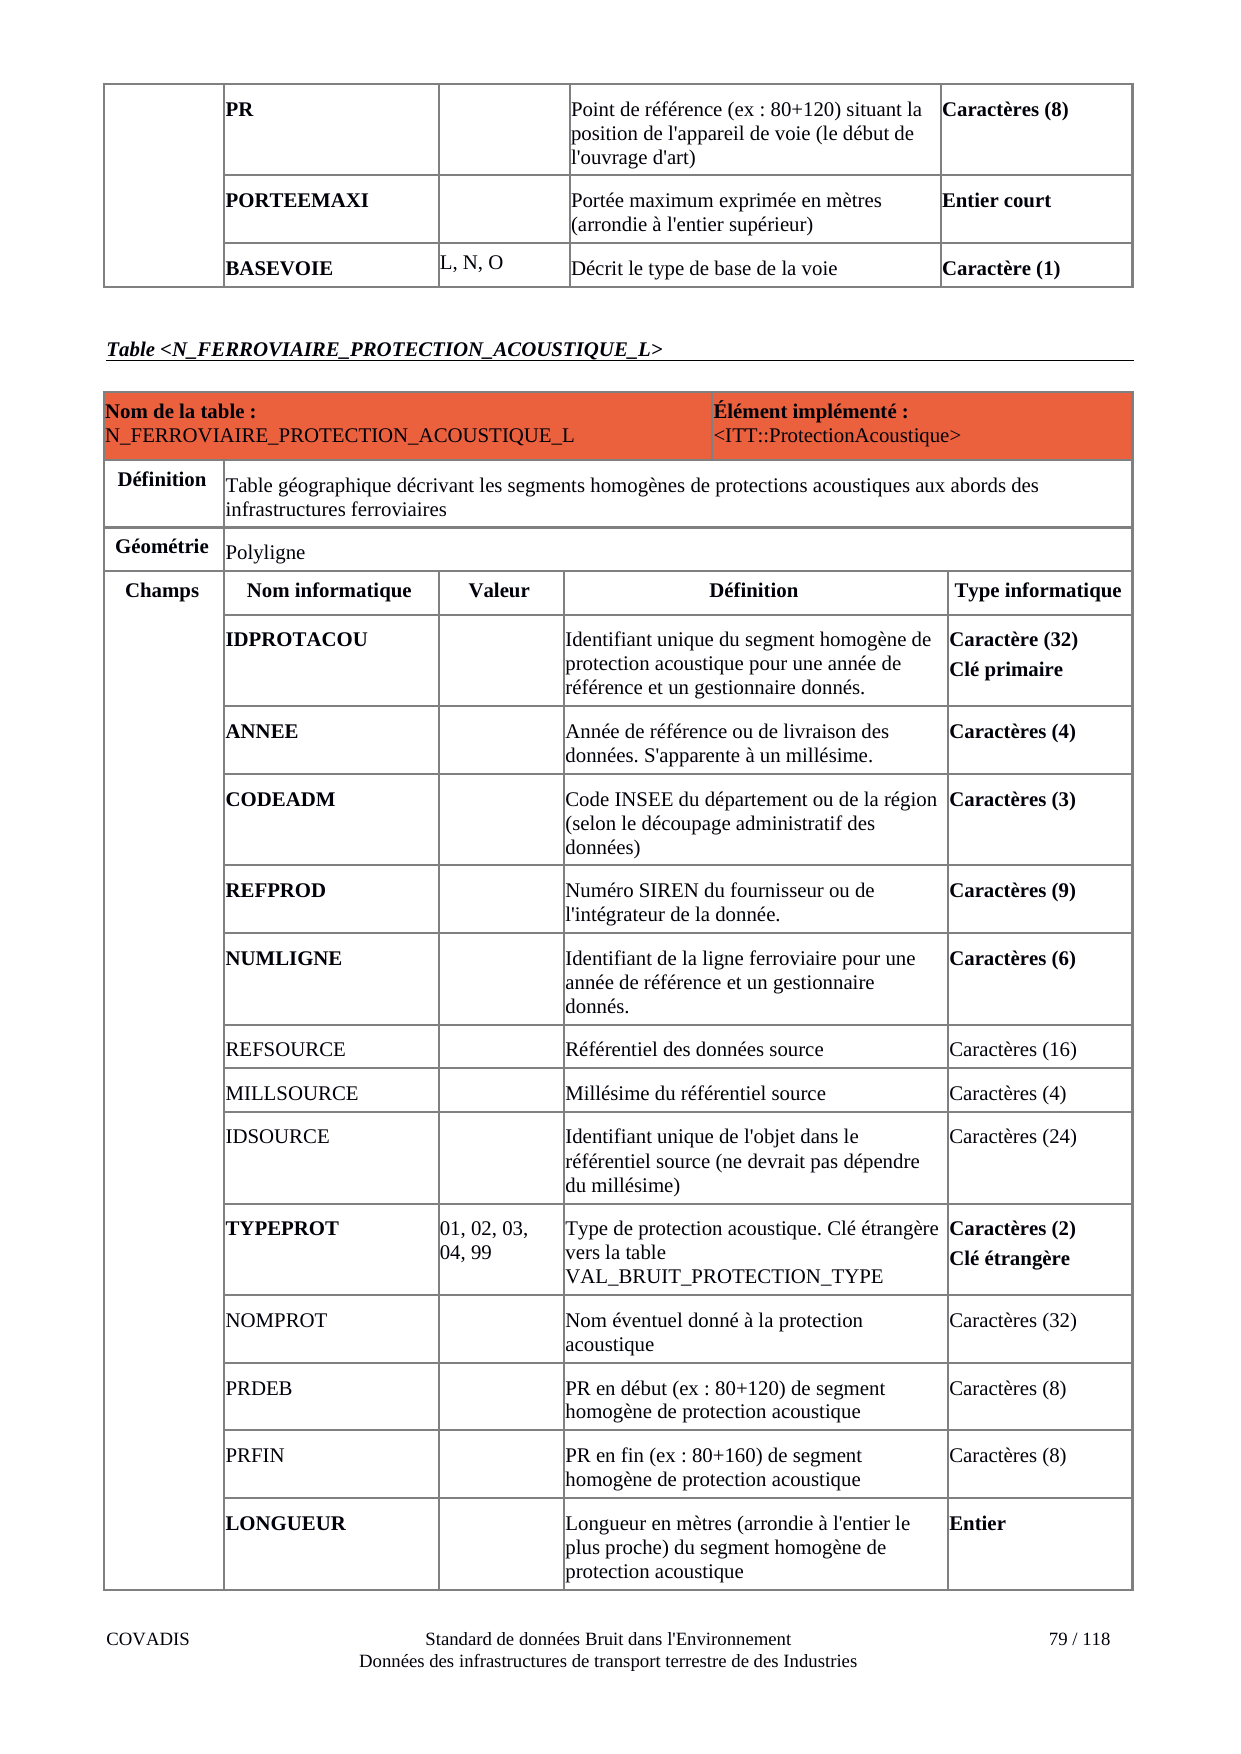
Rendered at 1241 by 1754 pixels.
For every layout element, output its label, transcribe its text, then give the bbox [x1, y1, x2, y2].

table_cell Identifiant de la ligne ferroviaire pour une année de référence et un gestionnaire donnés. [565, 934, 947, 1024]
table_cell Type de protection acoustique. Clé étrangère vers la table VAL_BRUIT_PROTECTION_TYPE [565, 1205, 947, 1294]
table_cell NOMPROT [225, 1296, 438, 1362]
table_cell Caractères (32) [949, 1296, 1131, 1362]
table_cell PRDEB [225, 1364, 438, 1429]
table_cell Décrit le type de base de la voie [571, 244, 940, 286]
table_cell Longueur en mètres (arrondie à l'entier le plus proche) du segment homogène de protection acoustique [565, 1499, 947, 1588]
table_cell IDPROTACOU [225, 616, 438, 705]
table_cell LONGUEUR [225, 1499, 438, 1588]
table_cell [440, 707, 563, 773]
table_cell BASEVOIE [225, 244, 438, 286]
table_header Nom de la table : N_FERROVIAIRE_PROTECTION_ACOUSTIQUE_L [105, 393, 711, 459]
table_cell Table géographique décrivant les segments homogènes de protections acoustiques aux abords des infrastructures ferroviaires [225, 461, 1131, 526]
table_cell Entier court [942, 176, 1131, 242]
table_cell Caractères (8) [942, 85, 1131, 174]
table_header Élément implémenté : <ITT::ProtectionAcoustique> [713, 393, 1131, 459]
table_cell [440, 1499, 563, 1588]
table_cell Polyligne [225, 529, 1131, 570]
table_cell [440, 1026, 563, 1067]
table_cell REFPROD [225, 866, 438, 932]
table_cell IDSOURCE [225, 1113, 438, 1202]
table_cell Valeur [440, 572, 563, 613]
table_cell Nom informatique [225, 572, 438, 613]
table_cell Caractère (32) Clé primaire [949, 616, 1131, 705]
table_cell TYPEPROT [225, 1205, 438, 1294]
table_cell Caractères (6) [949, 934, 1131, 1024]
table_cell REFSOURCE [225, 1026, 438, 1067]
table_cell [440, 1296, 563, 1362]
table_cell [440, 934, 563, 1024]
table_cell ANNEE [225, 707, 438, 773]
table_cell Portée maximum exprimée en mètres (arrondie à l'entier supérieur) [571, 176, 940, 242]
table_cell Champs [105, 572, 223, 1588]
table_cell PR en début (ex : 80+120) de segment homogène de protection acoustique [565, 1364, 947, 1429]
table_cell [440, 85, 569, 174]
table_cell Caractères (8) [949, 1364, 1131, 1429]
table_cell Caractères (24) [949, 1113, 1131, 1202]
table_cell Millésime du référentiel source [565, 1069, 947, 1111]
table_cell MILLSOURCE [225, 1069, 438, 1111]
table_cell PR en fin (ex : 80+160) de segment homogène de protection acoustique [565, 1431, 947, 1497]
table_cell [440, 616, 563, 705]
table_cell Définition [565, 572, 947, 613]
table_cell [440, 1113, 563, 1202]
table_cell Caractères (3) [949, 775, 1131, 864]
table_cell Géométrie [105, 529, 223, 570]
table_cell Entier [949, 1499, 1131, 1588]
table_cell [105, 85, 223, 286]
table_cell Identifiant unique de l'objet dans le référentiel source (ne devrait pas dépendre du millésime) [565, 1113, 947, 1202]
table_cell Année de référence ou de livraison des données. S'apparente à un millésime. [565, 707, 947, 773]
table_cell Numéro SIREN du fournisseur ou de l'intégrateur de la donnée. [565, 866, 947, 932]
table_cell Caractères (4) [949, 707, 1131, 773]
table_cell [440, 1364, 563, 1429]
table_cell Référentiel des données source [565, 1026, 947, 1067]
table_cell L, N, O [440, 244, 569, 286]
subtitle Table <N_FERROVIAIRE_PROTECTION_ACOUSTIQUE_L> [106, 336, 1134, 360]
table_cell Code INSEE du département ou de la région (selon le découpage administratif des données) [565, 775, 947, 864]
table_cell [440, 1069, 563, 1111]
table_cell Identifiant unique du segment homogène de protection acoustique pour une année de référence et un gestionnaire donnés. [565, 616, 947, 705]
table_cell [440, 176, 569, 242]
table_cell PR [225, 85, 438, 174]
table_cell Point de référence (ex : 80+120) situant la position de l'appareil de voie (le début de l'ouvrage d'art) [571, 85, 940, 174]
table_cell NUMLIGNE [225, 934, 438, 1024]
table_cell Caractères (8) [949, 1431, 1131, 1497]
table_cell Nom éventuel donné à la protection acoustique [565, 1296, 947, 1362]
table_cell [440, 775, 563, 864]
table_cell Caractère (1) [942, 244, 1131, 286]
table_cell Caractères (4) [949, 1069, 1131, 1111]
table_cell Caractères (2) Clé étrangère [949, 1205, 1131, 1294]
table_cell PORTEEMAXI [225, 176, 438, 242]
table_cell Définition [105, 461, 223, 526]
table_cell 01, 02, 03, 04, 99 [440, 1205, 563, 1294]
table_cell Type informatique [949, 572, 1131, 613]
table_cell [440, 866, 563, 932]
table_cell CODEADM [225, 775, 438, 864]
table_cell [440, 1431, 563, 1497]
table_cell PRFIN [225, 1431, 438, 1497]
table_cell Caractères (9) [949, 866, 1131, 932]
table_cell Caractères (16) [949, 1026, 1131, 1067]
